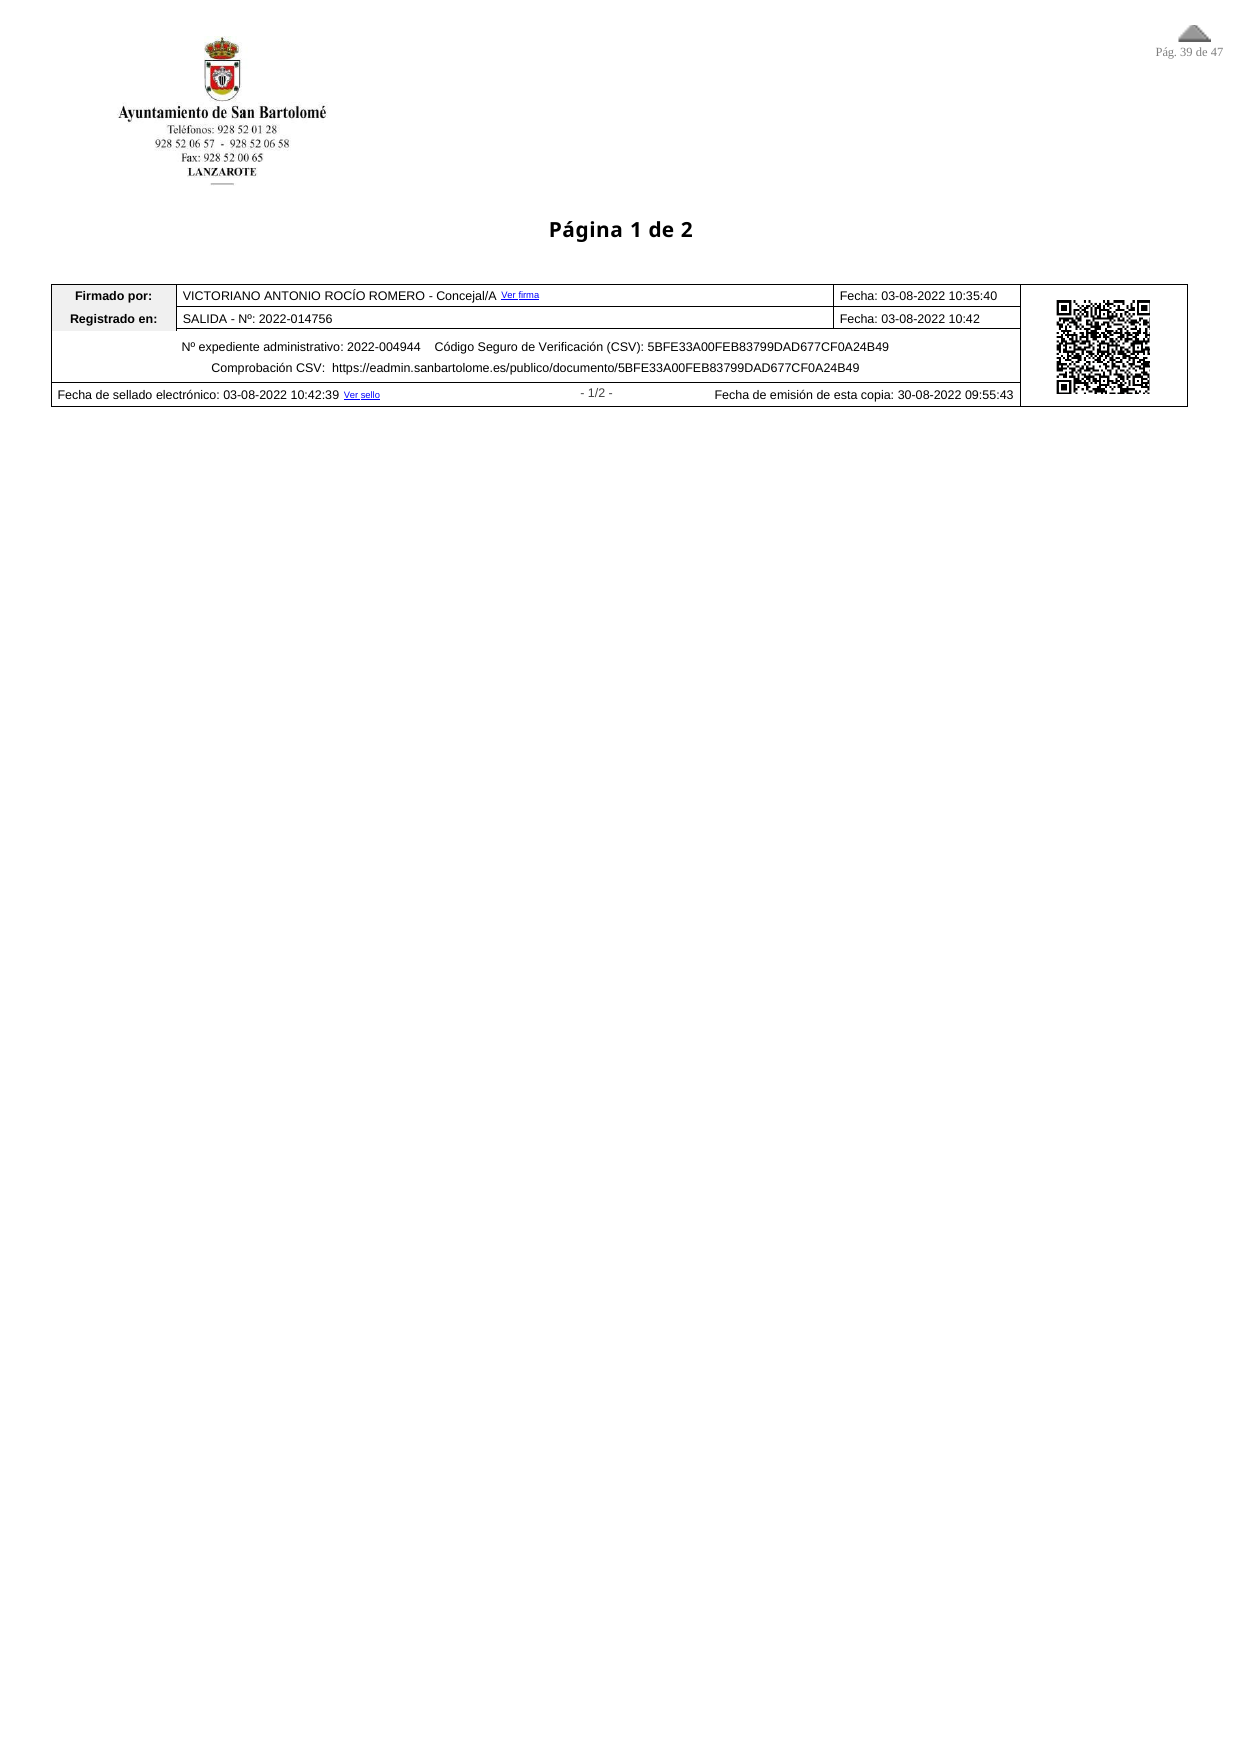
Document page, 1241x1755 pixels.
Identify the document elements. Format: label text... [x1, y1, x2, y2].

text Página 1 de 2 [42, 215, 1199, 243]
table_cell Fecha: 03-08-2022 10:42 [834, 307, 1020, 328]
table_cell Nº expediente administrativo: 2022-004944 Código Seguro de Verificación (CSV): 5BFE33A00FEB83799DAD677CF0A24B49 Comprobación CSV: https://eadmin.sanbartolome.es/publico/documento/5BFE33A00FEB83799DAD677CF0A24B49 [52, 329, 1020, 382]
table_cell SALIDA - Nº: 2022-014756 [177, 307, 833, 328]
table_header Fecha: 03-08-2022 10:35:40 [834, 285, 1020, 306]
table_header [1021, 285, 1187, 406]
table_cell Registrado en: [52, 309, 176, 328]
table_cell Fecha de sellado electrónico: 03-08-2022 10:42:39 Ver sello - 1/2 - Fecha de emisión de esta copia: 30-08-2022 09:55:43 [52, 383, 1020, 406]
picture [116, 36, 329, 186]
table_header Firmado por: [52, 285, 176, 306]
table_header VICTORIANO ANTONIO ROCÍO ROMERO - Concejal/A Ver firma [177, 285, 833, 306]
picture [1177, 25, 1211, 42]
picture [1056, 300, 1150, 394]
